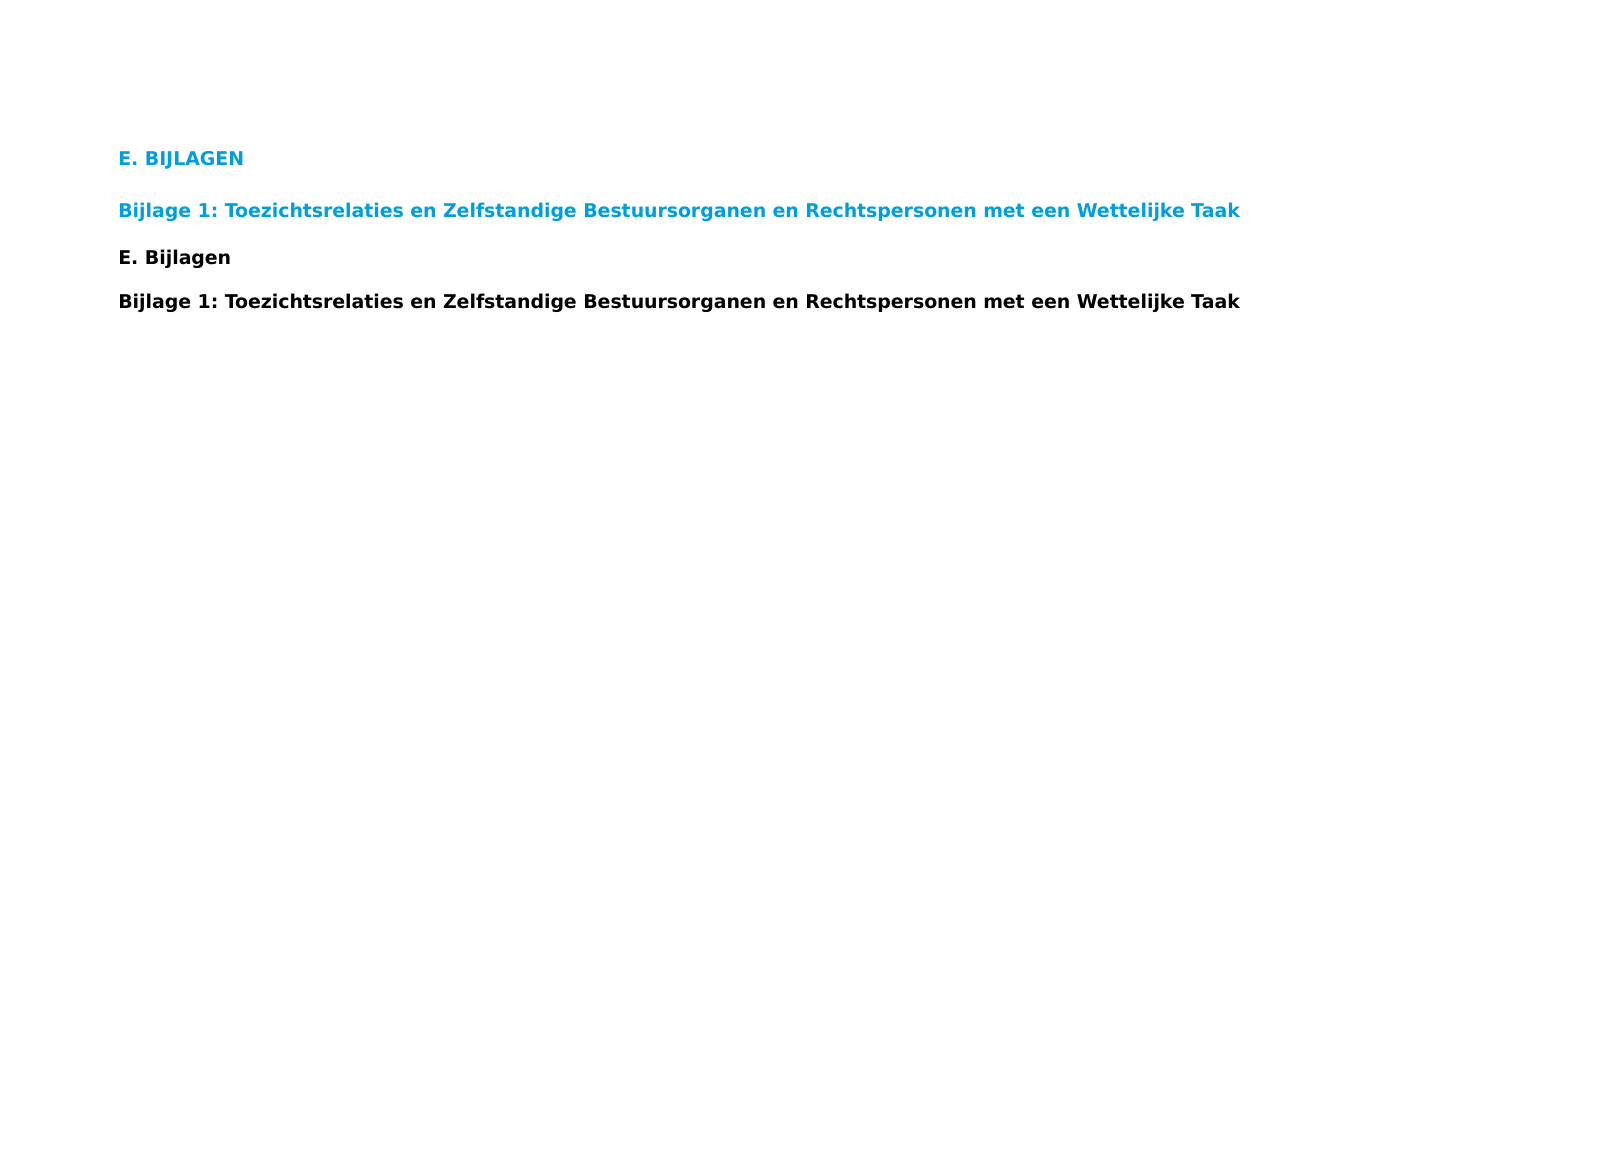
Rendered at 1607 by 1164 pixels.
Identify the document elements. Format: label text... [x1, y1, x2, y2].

subtitle E. BIJLAGEN [118, 148, 1488, 170]
subtitle E. Bijlagen [118, 247, 1488, 269]
subtitle Bijlage 1: Toezichtsrelaties en Zelfstandige Bestuursorganen en Rechtspersonen met een Wettelijke Taak [118, 291, 1488, 313]
subtitle Bijlage 1: Toezichtsrelaties en Zelfstandige Bestuursorganen en Rechtspersonen met een Wettelijke Taak [118, 200, 1488, 222]
